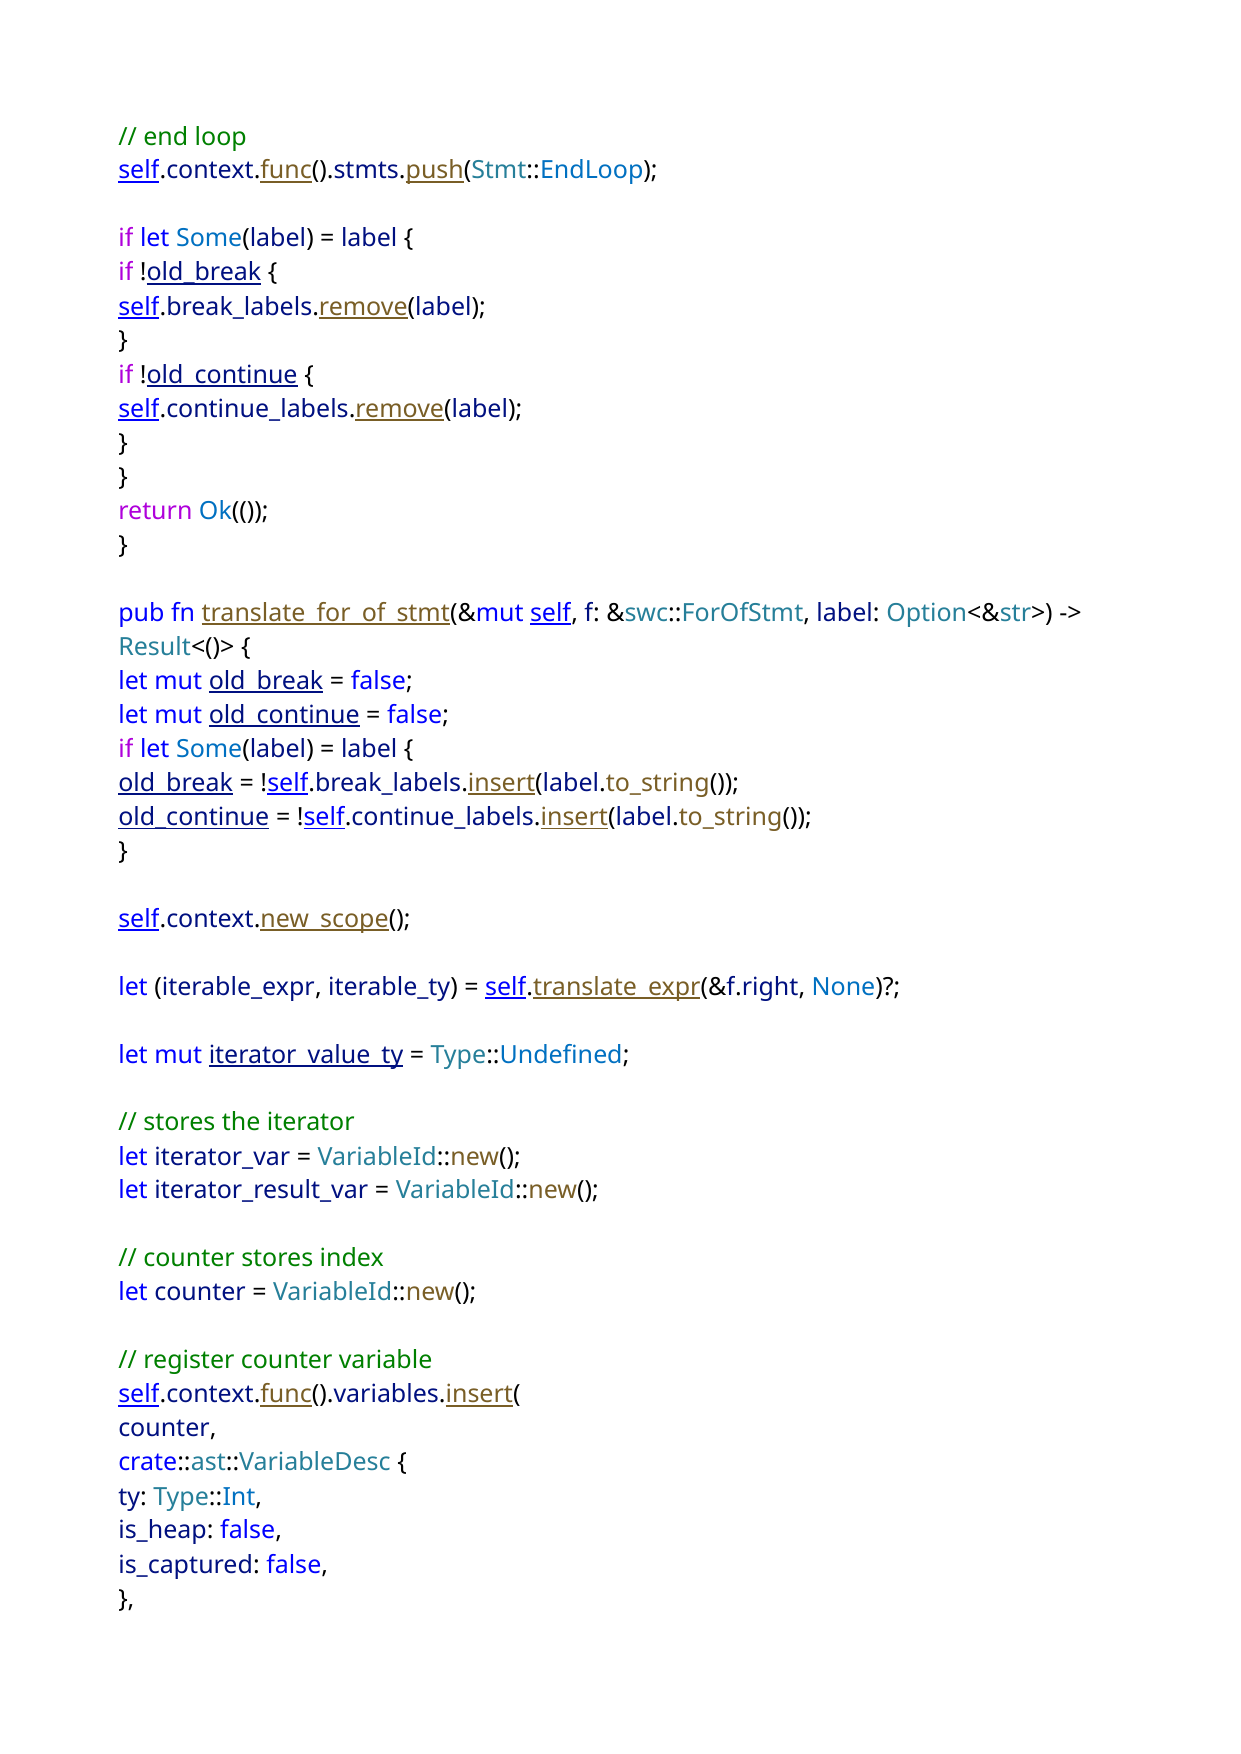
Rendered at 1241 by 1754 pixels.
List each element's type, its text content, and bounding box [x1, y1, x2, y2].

text counter, [118, 1410, 1122, 1444]
text } [118, 833, 1122, 867]
text self.continue_labels.remove(label); [118, 390, 1122, 424]
text self.context.func().variables.insert( [118, 1376, 1122, 1410]
text let mut old_continue = false; [118, 697, 1122, 731]
text }, [118, 1580, 1122, 1614]
text is_captured: false, [118, 1546, 1122, 1580]
text } [118, 322, 1122, 356]
text } [118, 527, 1122, 561]
text if !old_break { [118, 254, 1122, 288]
text self.break_labels.remove(label); [118, 288, 1122, 322]
text let iterator_result_var = VariableId::new(); [118, 1172, 1122, 1206]
text pub fn translate_for_of_stmt(&mut self, f: &swc::ForOfStmt, label: Option<&str>) -> Result<()> { [118, 594, 1122, 662]
text is_heap: false, [118, 1512, 1122, 1546]
text if !old_continue { [118, 356, 1122, 390]
text old_break = !self.break_labels.insert(label.to_string()); [118, 765, 1122, 799]
text let mut old_break = false; [118, 662, 1122, 697]
text return Ok(()); [118, 492, 1122, 527]
text // stores the iterator [118, 1104, 1122, 1138]
text let mut iterator_value_ty = Type::Undefined; [118, 1036, 1122, 1070]
text } [118, 458, 1122, 492]
text } [118, 424, 1122, 458]
text crate::ast::VariableDesc { [118, 1444, 1122, 1478]
text let counter = VariableId::new(); [118, 1274, 1122, 1308]
text // register counter variable [118, 1342, 1122, 1376]
text // end loop [118, 118, 1122, 152]
text if let Some(label) = label { [118, 731, 1122, 765]
text // counter stores index [118, 1240, 1122, 1274]
text old_continue = !self.continue_labels.insert(label.to_string()); [118, 799, 1122, 833]
text let (iterable_expr, iterable_ty) = self.translate_expr(&f.right, None)?; [118, 968, 1122, 1002]
text let iterator_var = VariableId::new(); [118, 1138, 1122, 1172]
text self.context.new_scope(); [118, 901, 1122, 935]
text self.context.func().stmts.push(Stmt::EndLoop); [118, 152, 1122, 186]
text ty: Type::Int, [118, 1478, 1122, 1512]
text if let Some(label) = label { [118, 220, 1122, 254]
